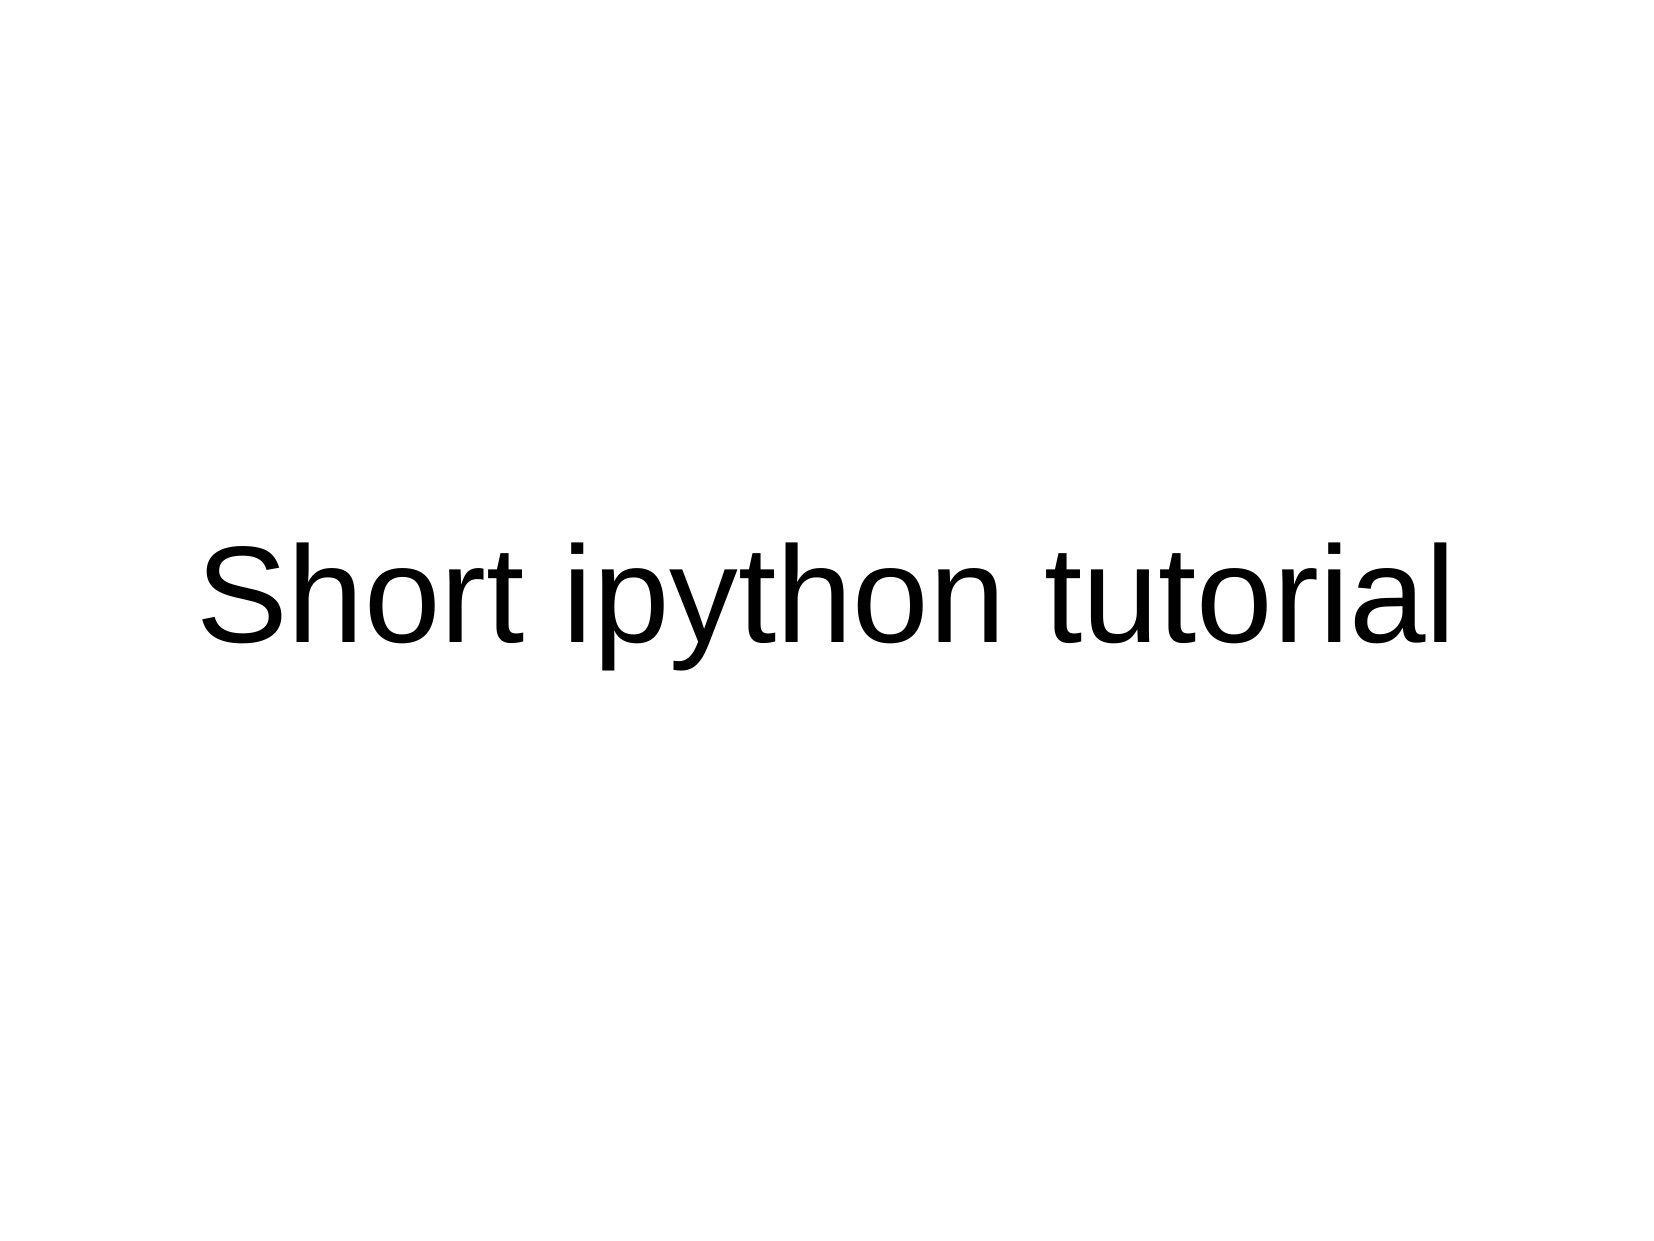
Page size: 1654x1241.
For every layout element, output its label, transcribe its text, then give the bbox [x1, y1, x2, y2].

subtitle Short ipython tutorial [82, 114, 1571, 1075]
